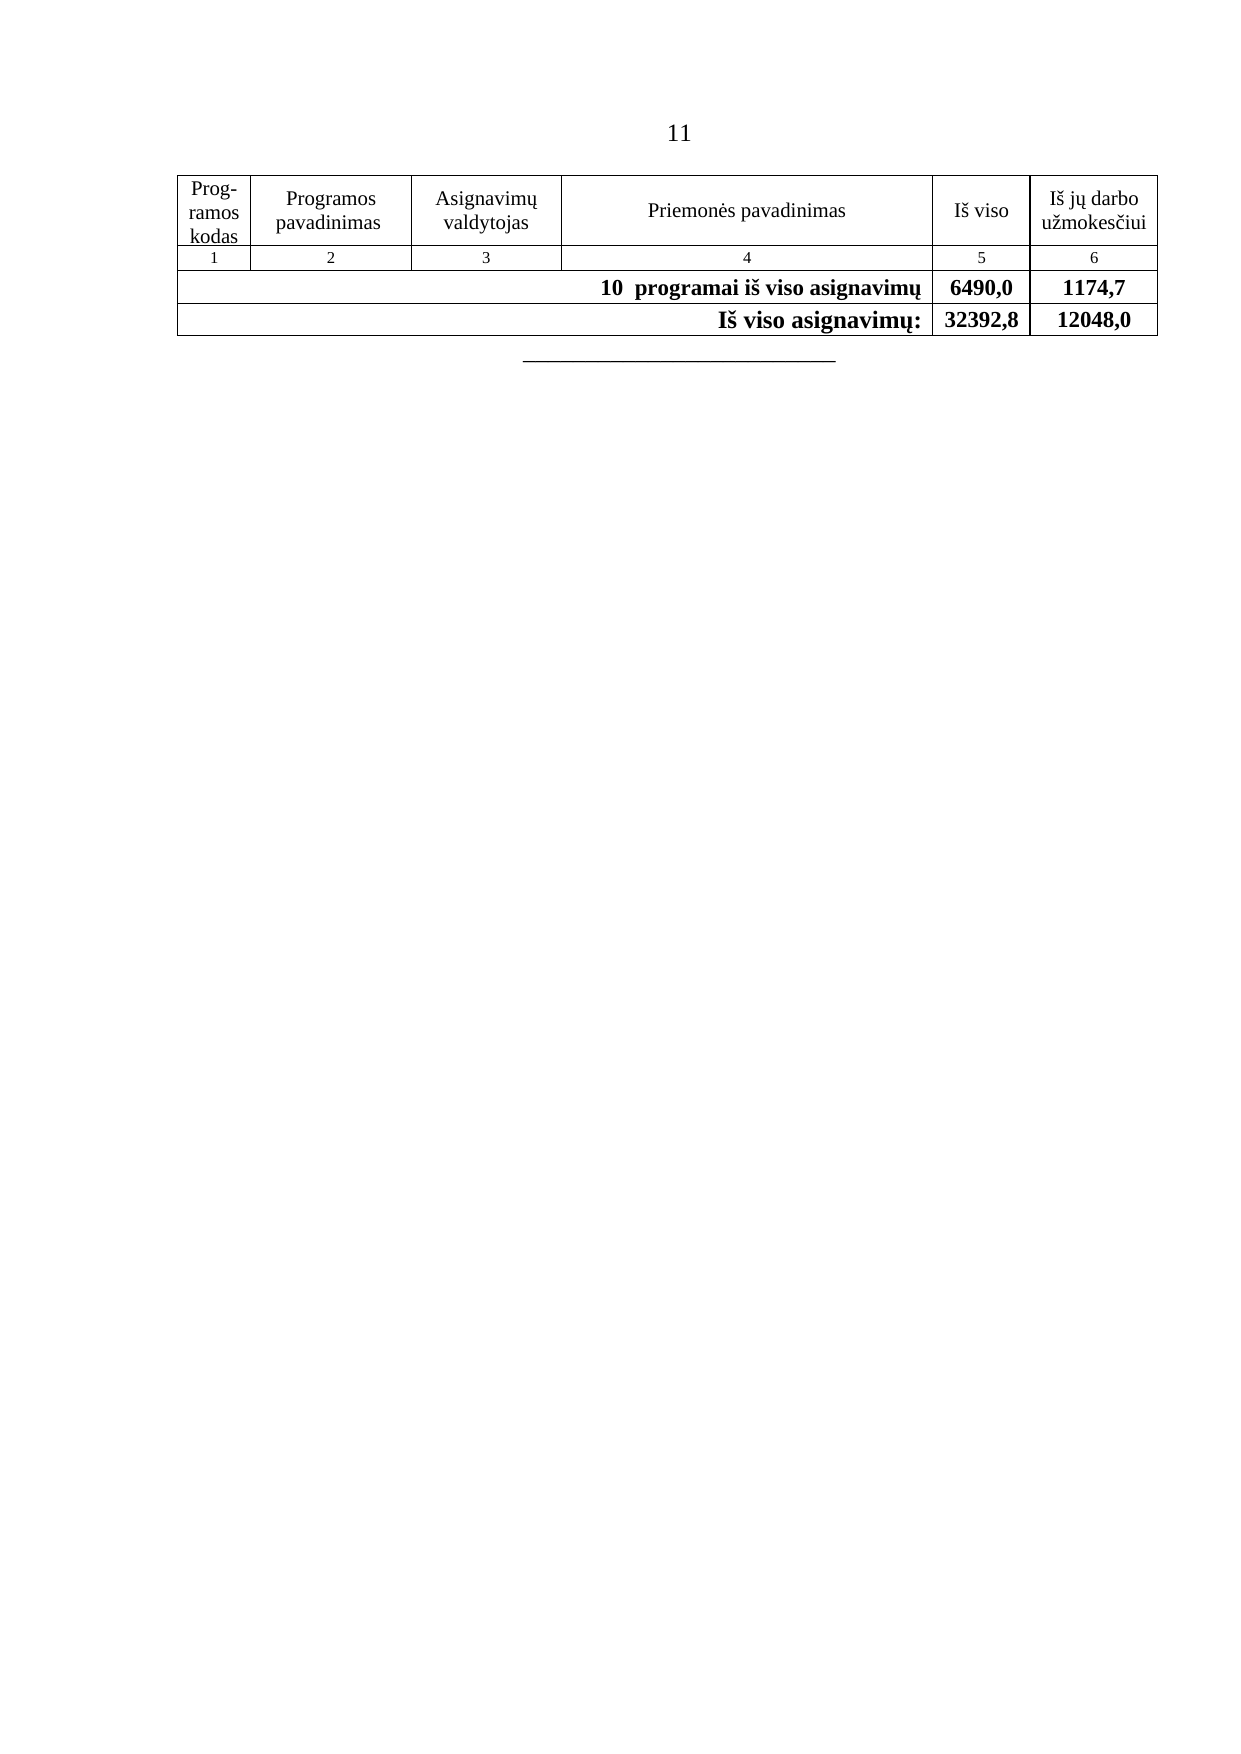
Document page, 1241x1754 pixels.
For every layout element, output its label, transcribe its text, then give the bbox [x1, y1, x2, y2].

table_cell 3 [412, 246, 561, 270]
table_header Asignavimų valdytojas [412, 176, 561, 245]
table_header Programos pavadinimas [251, 176, 411, 245]
table_cell 32392,8 [933, 304, 1029, 335]
table_header [1158, 175, 1181, 219]
table_cell 2 [251, 246, 411, 270]
table_cell 10 programai iš viso asignavimų [178, 271, 932, 303]
table_header Iš jų darbo užmokesčiui [1031, 176, 1157, 245]
table_cell 1174,7 [1031, 271, 1157, 303]
table_cell Iš viso asignavimų: [178, 304, 932, 335]
table_cell 4 [562, 246, 932, 270]
table_cell 1 [178, 246, 250, 270]
table_header Prog-ramos kodas [178, 176, 250, 245]
table_cell [1158, 245, 1181, 270]
table_cell 5 [933, 246, 1029, 270]
table_cell [1158, 220, 1181, 245]
table_cell 6 [1031, 246, 1157, 270]
table_header Iš viso [933, 176, 1029, 245]
table_cell [1158, 270, 1181, 303]
table_cell 6490,0 [933, 271, 1029, 303]
table_cell [1158, 303, 1181, 335]
table_cell 12048,0 [1031, 304, 1157, 335]
text _________________________ [177, 336, 1181, 365]
table_header Priemonės pavadinimas [562, 176, 932, 245]
